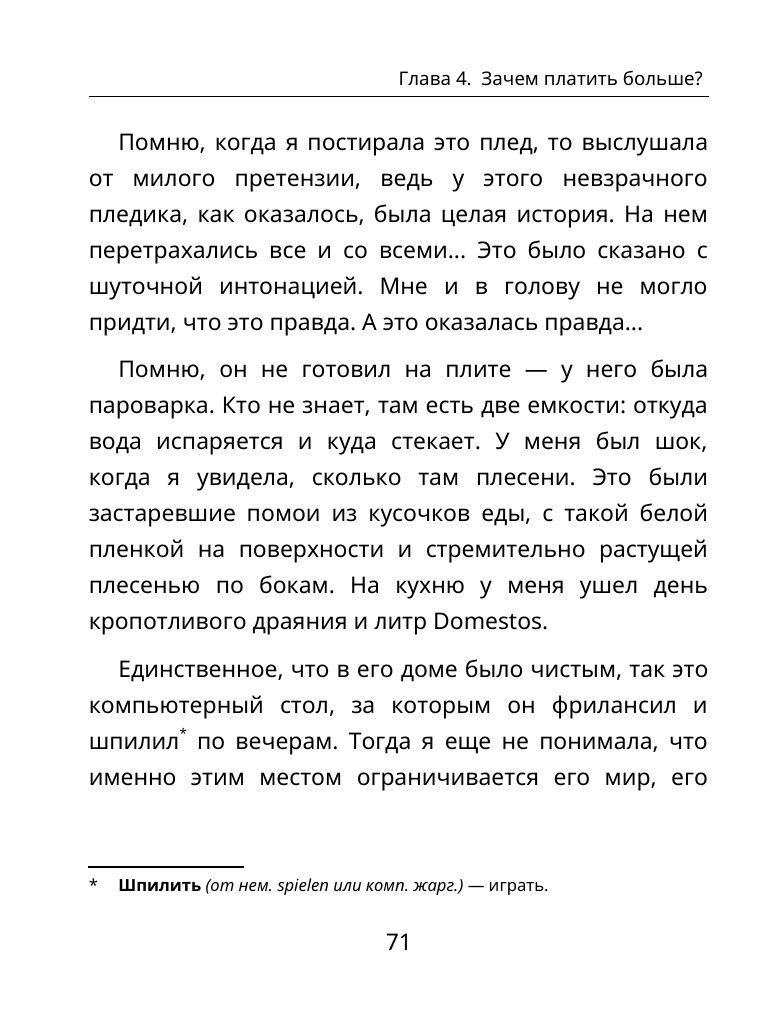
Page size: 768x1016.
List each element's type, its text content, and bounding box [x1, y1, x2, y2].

text Помню, когда я постирала это плед, то выслушала от милого претензии, ведь у этого невзрачного пледика, как оказалось, была целая история. На нем перетрахались все и со всеми... Это было сказано с шуточной интонацией. Мне и в голову не могло придти, что это правда. А это оказалась правда... [88, 126, 709, 337]
text Шпилить (от нем. spielen или комп. жарг.) — играть. [88, 873, 709, 896]
text Единственное, что в его доме было чистым, так это компьютерный стол, за которым он фрилансил и шпилил по вечерам. Тогда я еще не понимала, что именно этим местом ограничивается его мир, его [88, 653, 709, 792]
text Помню, он не готовил на плите — у него была пароварка. Кто не знает, там есть две емкости: откуда вода испаряется и куда стекает. У меня был шок, когда я увидела, сколько там плесени. Это были застаревшие помои из кусочков еды, с такой белой пленкой на поверхности и стремительно растущей плесенью по бокам. На кухню у меня ушел день кропотливого драяния и литр Domestos. [88, 353, 709, 636]
